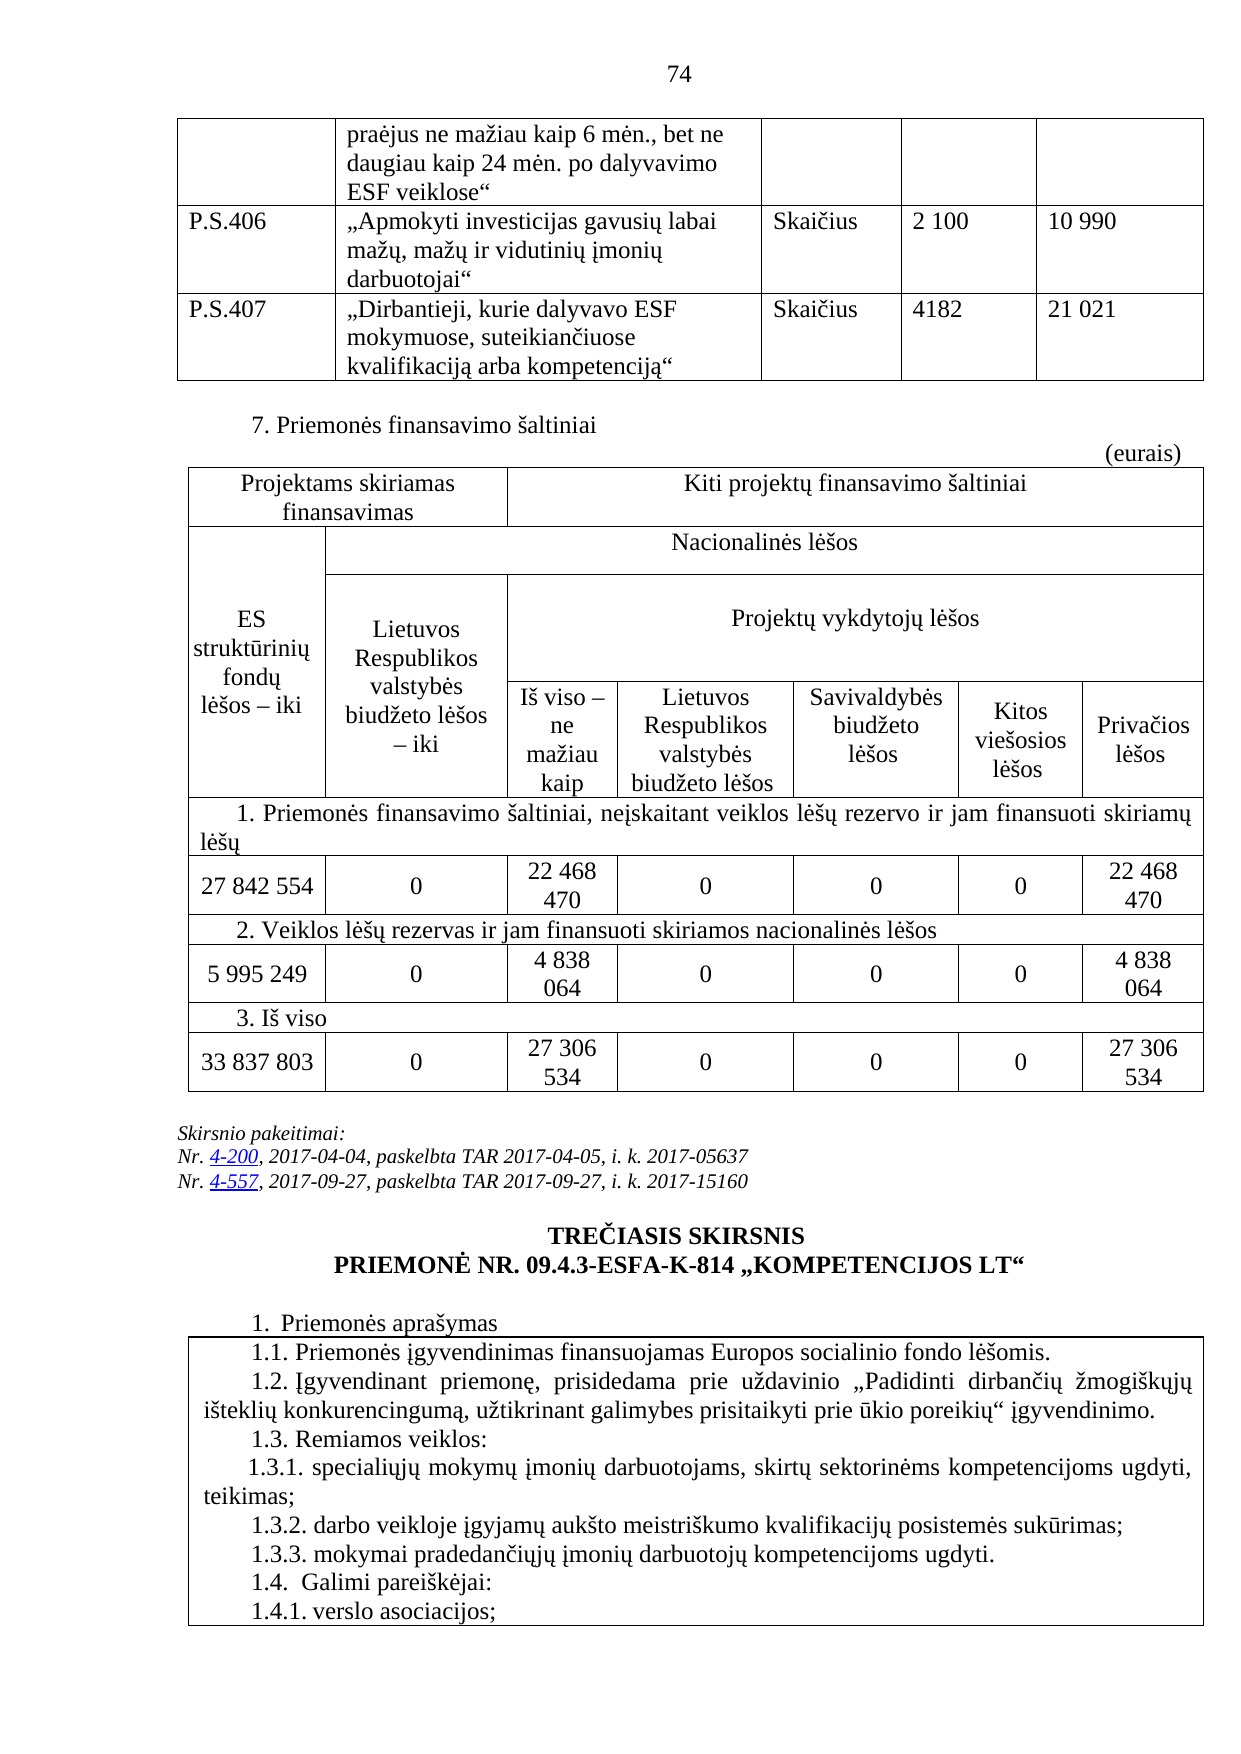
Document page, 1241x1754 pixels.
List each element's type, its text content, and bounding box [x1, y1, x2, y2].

table_cell 0 [959, 1033, 1082, 1091]
table_cell 0 [618, 1033, 793, 1091]
table_cell 3. Iš viso [189, 1003, 1203, 1032]
table_cell 0 [326, 856, 507, 914]
text Nr. 4-557, 2017-09-27, paskelbta TAR 2017-09-27, i. k. 2017-15160 [177, 1168, 1181, 1193]
text TREČIASIS SKIRSNIS [177, 1221, 1181, 1250]
table_cell 0 [794, 1033, 958, 1091]
table_cell 22 468 470 [1083, 856, 1203, 914]
table_cell 1.3. Remiamos veiklos: 1.3.1. specialiųjų mokymų įmonių darbuotojams, skirtų sektorinėms kompetencijoms ugdyti, teikimas; 1.3.2. darbo veikloje įgyjamų aukšto meistriškumo kvalifikacijų posistemės sukūrimas; 1.3.3. mokymai pradedančiųjų įmonių darbuotojų kompetencijoms ugdyti. [189, 1424, 1203, 1567]
table_cell 33 837 803 [189, 1033, 325, 1091]
table_cell 0 [326, 945, 507, 1002]
table_cell 0 [959, 856, 1082, 914]
table_cell Nacionalinės lėšos [326, 527, 1203, 573]
table_cell P.S.406 [178, 206, 335, 293]
table_cell Privačios lėšos [1083, 682, 1203, 797]
table_cell 0 [794, 856, 958, 914]
table_cell 0 [794, 945, 958, 1002]
table_cell 1.4. Galimi pareiškėjai: 1.4.1. verslo asociacijos; [189, 1568, 1203, 1625]
table_cell 27 842 554 [189, 856, 325, 914]
table_cell Iš viso – ne mažiau kaip [508, 682, 617, 797]
table_cell Skaičius [762, 294, 901, 380]
table_header Projektams skiriamas finansavimas [189, 468, 507, 526]
table_header 1.1. Priemonės įgyvendinimas finansuojamas Europos socialinio fondo lėšomis. [189, 1338, 1203, 1366]
table_cell 22 468 470 [508, 856, 617, 914]
table_cell 1. Priemonės finansavimo šaltiniai, neįskaitant veiklos lėšų rezervo ir jam finansuoti skiriamų lėšų [189, 798, 1203, 855]
table_cell [1037, 119, 1203, 205]
table_cell „Apmokyti investicijas gavusių labai mažų, mažų ir vidutinių įmonių darbuotojai“ [336, 206, 761, 293]
table_cell ES struktūrinių fondų lėšos – iki [189, 527, 325, 797]
text 7. Priemonės finansavimo šaltiniai [251, 410, 1181, 438]
table_cell 21 021 [1037, 294, 1203, 380]
table_cell 4 838 064 [1083, 945, 1203, 1002]
table_cell praėjus ne mažiau kaip 6 mėn., bet ne daugiau kaip 24 mėn. po dalyvavimo ESF veiklose“ [336, 119, 761, 205]
text (eurais) [177, 438, 1181, 467]
table_cell Savivaldybės biudžeto lėšos [794, 682, 958, 797]
text Nr. 4-200, 2017-04-04, paskelbta TAR 2017-04-05, i. k. 2017-05637 [177, 1144, 1181, 1168]
table_cell [902, 119, 1036, 205]
text Skirsnio pakeitimai: [177, 1120, 1181, 1144]
table_cell 27 306 534 [508, 1033, 617, 1091]
table_cell 5 995 249 [189, 945, 325, 1002]
table_cell 27 306 534 [1083, 1033, 1203, 1091]
text 1. Priemonės aprašymas [251, 1308, 1181, 1336]
table_cell Projektų vykdytojų lėšos [508, 575, 1203, 681]
table_cell P.S.407 [178, 294, 335, 380]
table_cell Kitos viešosios lėšos [959, 682, 1082, 797]
text PRIEMONĖ NR. 09.4.3-ESFA-K-814 „KOMPETENCIJOS lt“ [177, 1250, 1181, 1279]
table_cell Lietuvos Respublikos valstybės biudžeto lėšos – iki [326, 575, 507, 797]
table_cell 2. Veiklos lėšų rezervas ir jam finansuoti skiriamos nacionalinės lėšos [189, 915, 1203, 944]
table_cell Skaičius [762, 206, 901, 293]
table_cell 2 100 [902, 206, 1036, 293]
table_header Kiti projektų finansavimo šaltiniai [508, 468, 1203, 526]
table_cell [762, 119, 901, 205]
table_cell 0 [618, 856, 793, 914]
table_cell 10 990 [1037, 206, 1203, 293]
table_cell [178, 119, 335, 205]
table_cell Lietuvos Respublikos valstybės biudžeto lėšos [618, 682, 793, 797]
table_cell „Dirbantieji, kurie dalyvavo ESF mokymuose, suteikiančiuose kvalifikaciją arba kompetenciją“ [336, 294, 761, 380]
table_cell 0 [618, 945, 793, 1002]
table_cell 0 [959, 945, 1082, 1002]
table_cell 4 838 064 [508, 945, 617, 1002]
table_cell 1.2. Įgyvendinant priemonę, prisidedama prie uždavinio „Padidinti dirbančių žmogiškųjų išteklių konkurencingumą, užtikrinant galimybes prisitaikyti prie ūkio poreikių“ įgyvendinimo. [189, 1366, 1203, 1424]
table_cell 0 [326, 1033, 507, 1091]
table_cell 4182 [902, 294, 1036, 380]
